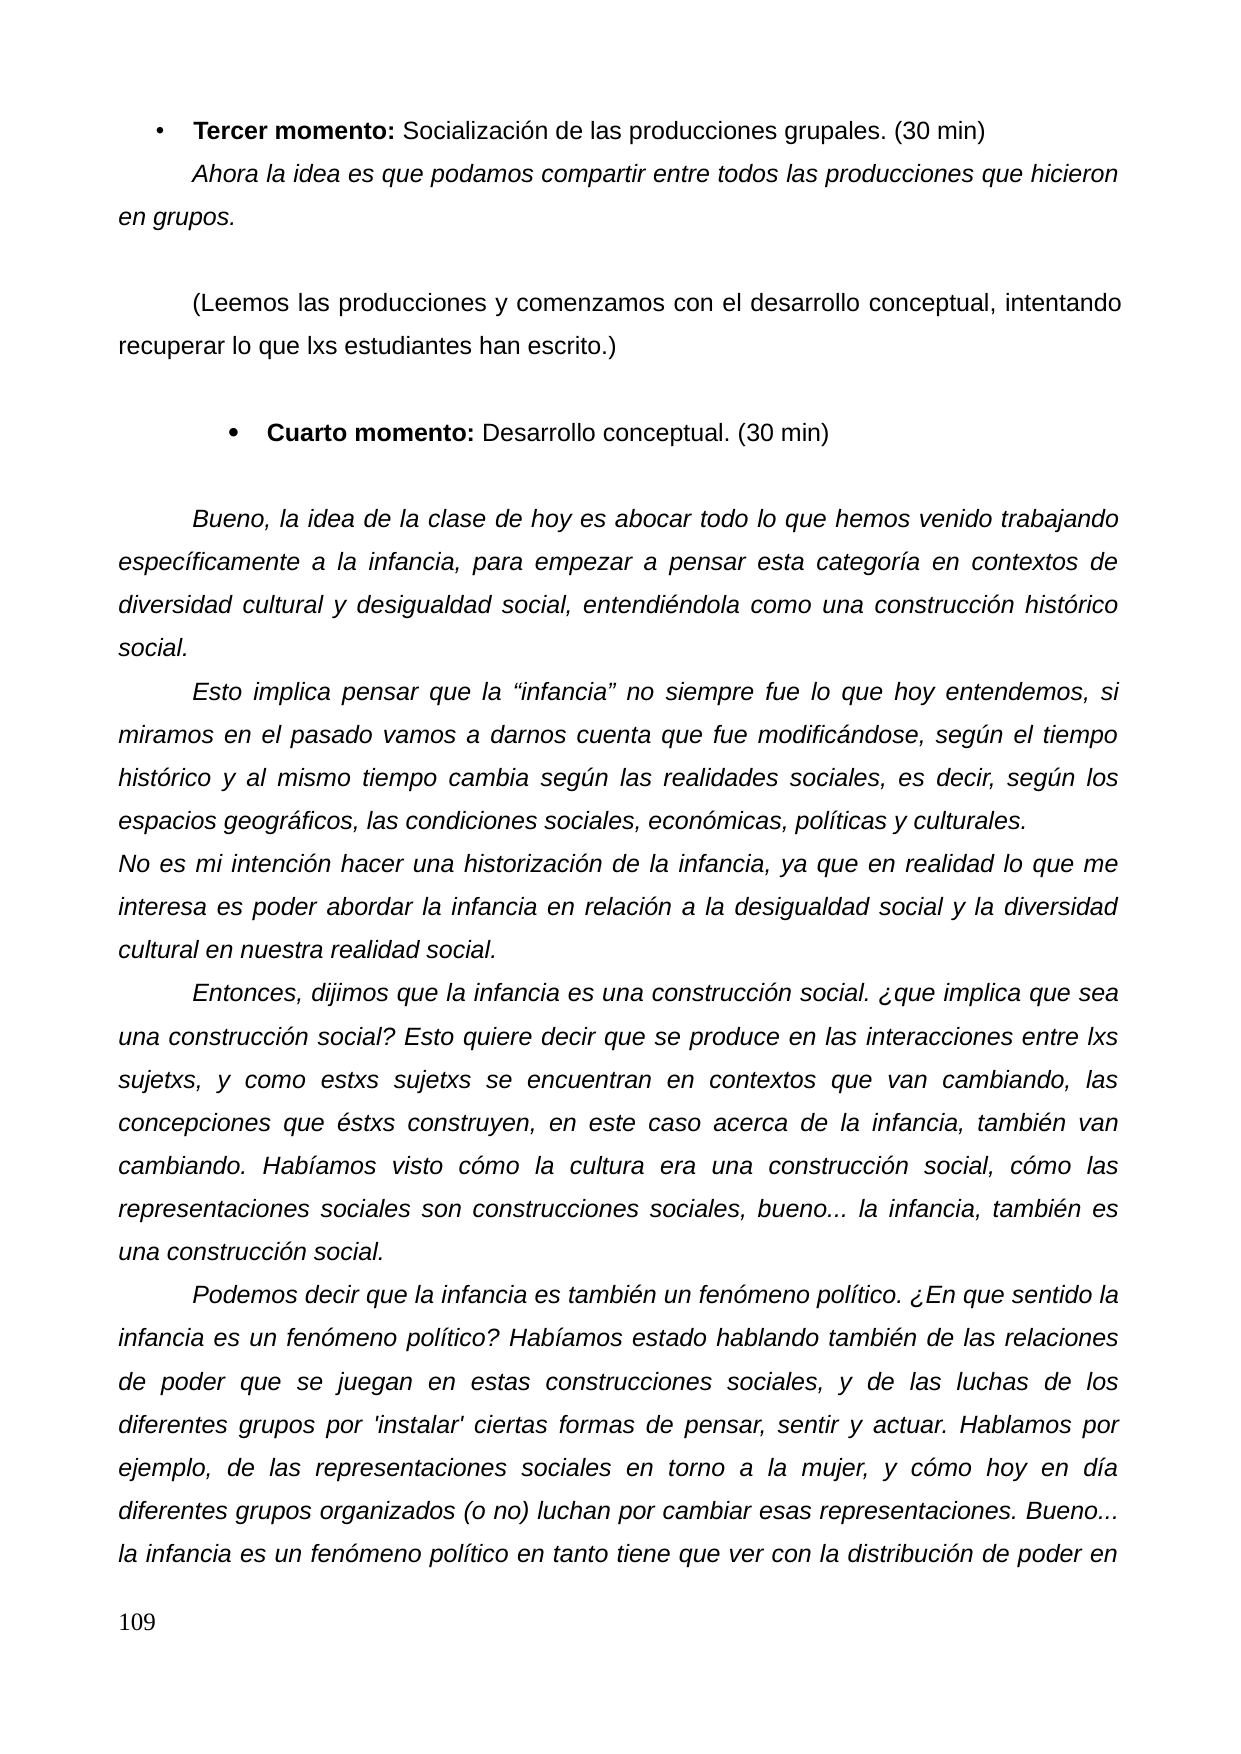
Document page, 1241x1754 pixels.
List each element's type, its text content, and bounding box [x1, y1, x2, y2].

text (Leemos las producciones y comenzamos con el desarrollo conceptual, intentando recuperar lo que lxs estudiantes han escrito.) [118, 288, 1123, 360]
list Tercer momento: Socialización de las producciones grupales. (30 min) [156, 116, 1123, 144]
list Cuarto momento: Desarrollo conceptual. (30 min) [229, 418, 1123, 446]
text Ahora la idea es que podamos compartir entre todos las producciones que hicieron en grupos. [118, 159, 1123, 231]
text Podemos decir que la infancia es también un fenómeno político. ¿En que sentido la infancia es un fenómeno político? Habíamos estado hablando también de las relaciones de poder que se juegan en estas construcciones sociales, y de las luchas de los diferentes grupos por 'instalar' ciertas formas de pensar, sentir y actuar. Hablamos por ejemplo, de las representaciones sociales en torno a la mujer, y cómo hoy en día diferentes grupos organizados (o no) luchan por cambiar esas representaciones. Bueno... la infancia es un fenómeno político en tanto tiene que ver con la distribución de poder en [118, 1280, 1123, 1568]
text Esto implica pensar que la “infancia” no siempre fue lo que hoy entendemos, si miramos en el pasado vamos a darnos cuenta que fue modificándose, según el tiempo histórico y al mismo tiempo cambia según las realidades sociales, es decir, según los espacios geográficos, las condiciones sociales, económicas, políticas y culturales. [118, 676, 1123, 834]
text Entonces, dijimos que la infancia es una construcción social. ¿que implica que sea una construcción social? Esto quiere decir que se produce en las interacciones entre lxs sujetxs, y como estxs sujetxs se encuentran en contextos que van cambiando, las concepciones que éstxs construyen, en este caso acerca de la infancia, también van cambiando. Habíamos visto cómo la cultura era una construcción social, cómo las representaciones sociales son construcciones sociales, bueno... la infancia, también es una construcción social. [118, 978, 1123, 1266]
text No es mi intención hacer una historización de la infancia, ya que en realidad lo que me interesa es poder abordar la infancia en relación a la desigualdad social y la diversidad cultural en nuestra realidad social. [118, 849, 1123, 964]
text Bueno, la idea de la clase de hoy es abocar todo lo que hemos venido trabajando específicamente a la infancia, para empezar a pensar esta categoría en contextos de diversidad cultural y desigualdad social, entendiéndola como una construcción histórico social. [118, 504, 1123, 662]
